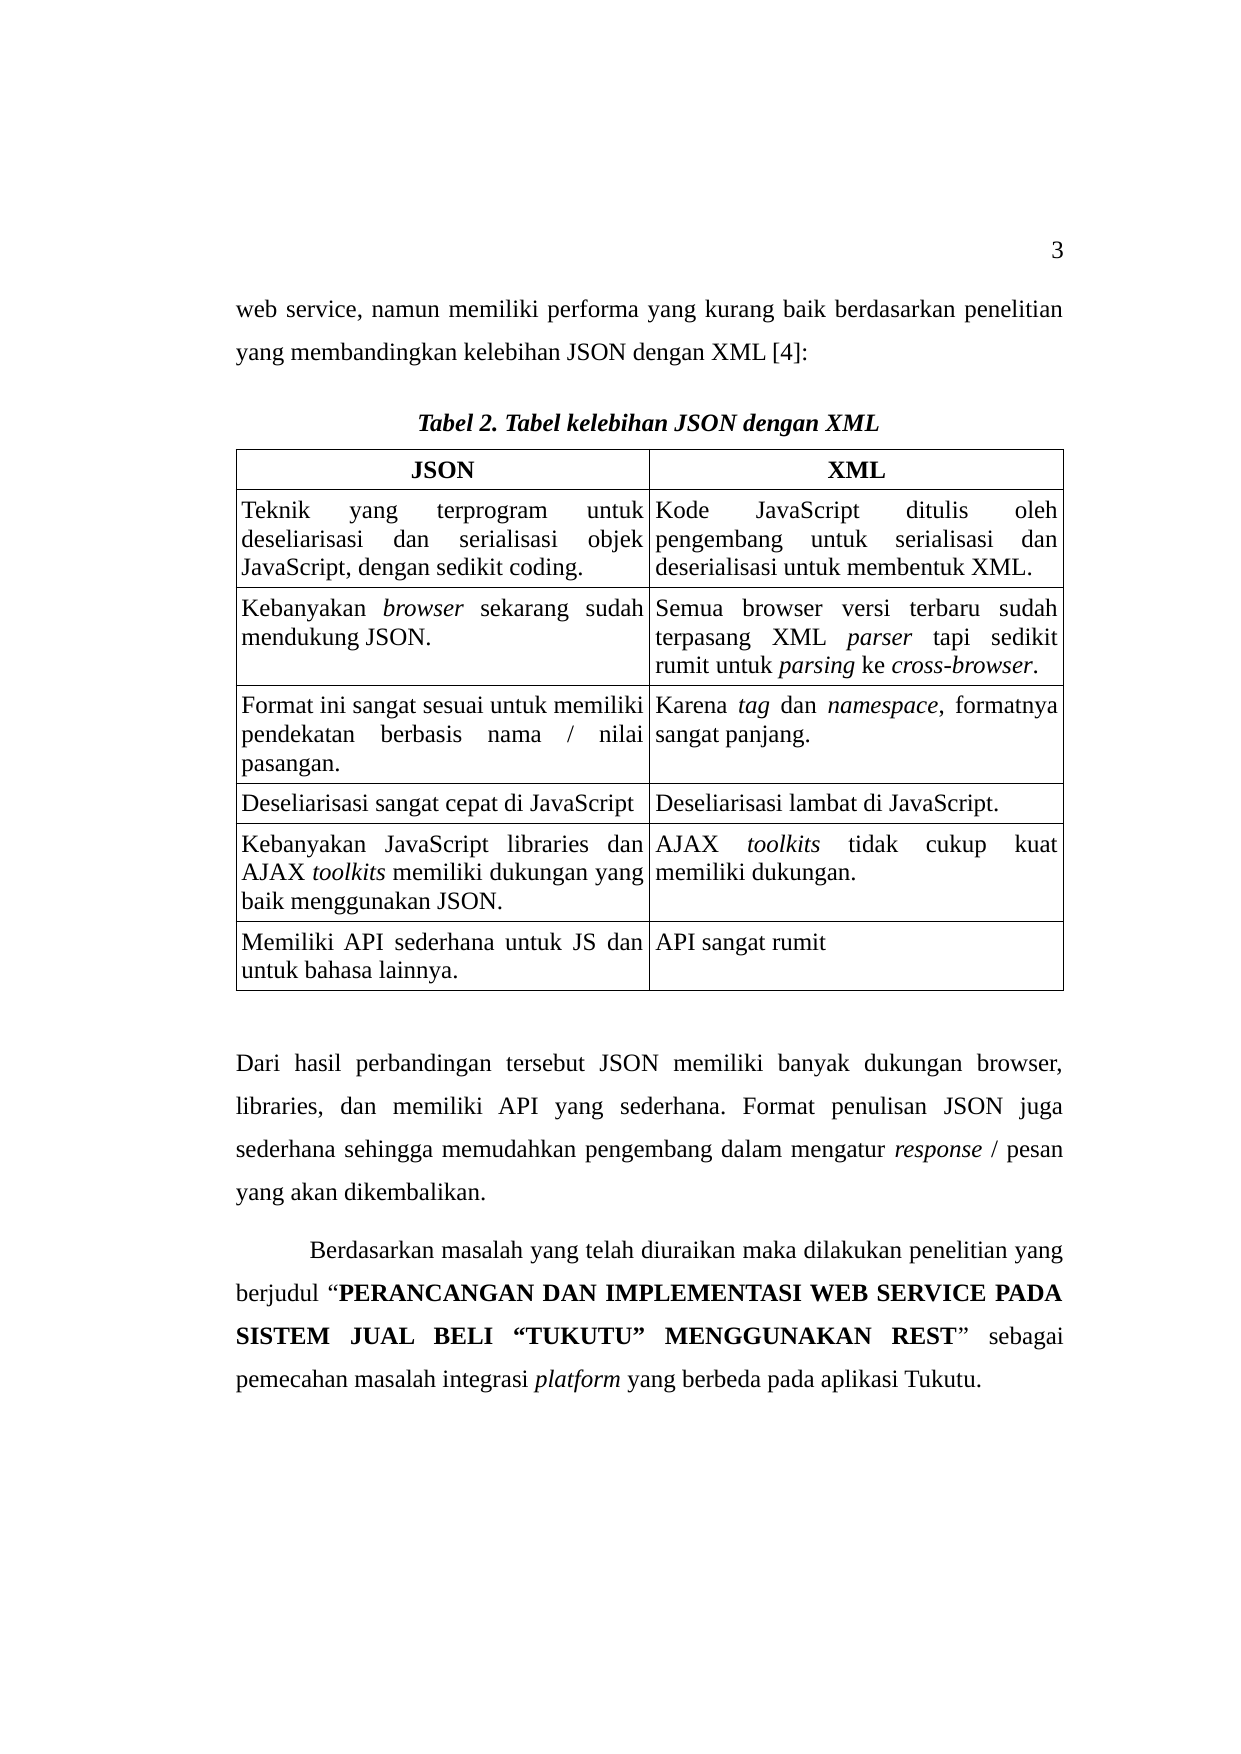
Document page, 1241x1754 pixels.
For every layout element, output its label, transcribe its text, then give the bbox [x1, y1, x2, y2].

table_cell Format ini sangat sesuai untuk memiliki pendekatan berbasis nama / nilai pasangan. [237, 686, 649, 783]
table_cell AJAX toolkits tidak cukup kuat memiliki dukungan. [650, 824, 1063, 921]
text Tabel 2. Tabel kelebihan JSON dengan XML [236, 408, 1063, 436]
text Berdasarkan masalah yang telah diuraikan maka dilakukan penelitian yang berjudul “PERANCANGAN DAN IMPLEMENTASI WEB SERVICE PADA SISTEM JUAL BELI “TUKUTU” MENGGUNAKAN REST” sebagai pemecahan masalah integrasi platform yang berbeda pada aplikasi Tukutu. [236, 1235, 1063, 1393]
table_cell Memiliki API sederhana untuk JS dan untuk bahasa lainnya. [237, 922, 649, 990]
table_cell Karena tag dan namespace, formatnya sangat panjang. [650, 686, 1063, 783]
table_cell Kebanyakan browser sekarang sudah mendukung JSON. [237, 588, 649, 685]
table_cell Semua browser versi terbaru sudah terpasang XML parser tapi sedikit rumit untuk parsing ke cross-browser. [650, 588, 1063, 685]
text Dari hasil perbandingan tersebut JSON memiliki banyak dukungan browser, libraries, dan memiliki API yang sederhana. Format penulisan JSON juga sederhana sehingga memudahkan pengembang dalam mengatur response / pesan yang akan dikembalikan. [236, 1048, 1063, 1206]
table_cell Kode JavaScript ditulis oleh pengembang untuk serialisasi dan deserialisasi untuk membentuk XML. [650, 490, 1063, 587]
table_cell Kebanyakan JavaScript libraries dan AJAX toolkits memiliki dukungan yang baik menggunakan JSON. [237, 824, 649, 921]
table_cell Deseliarisasi sangat cepat di JavaScript [237, 784, 649, 823]
table_cell API sangat rumit [650, 922, 1063, 990]
table_cell Deseliarisasi lambat di JavaScript. [650, 784, 1063, 823]
table_cell Teknik yang terprogram untuk deseliarisasi dan serialisasi objek JavaScript, dengan sedikit coding. [237, 490, 649, 587]
table_header XML [650, 450, 1063, 489]
text web service, namun memiliki performa yang kurang baik berdasarkan penelitian yang membandingkan kelebihan JSON dengan XML [4]: [236, 294, 1063, 366]
table_header JSON [237, 450, 649, 489]
